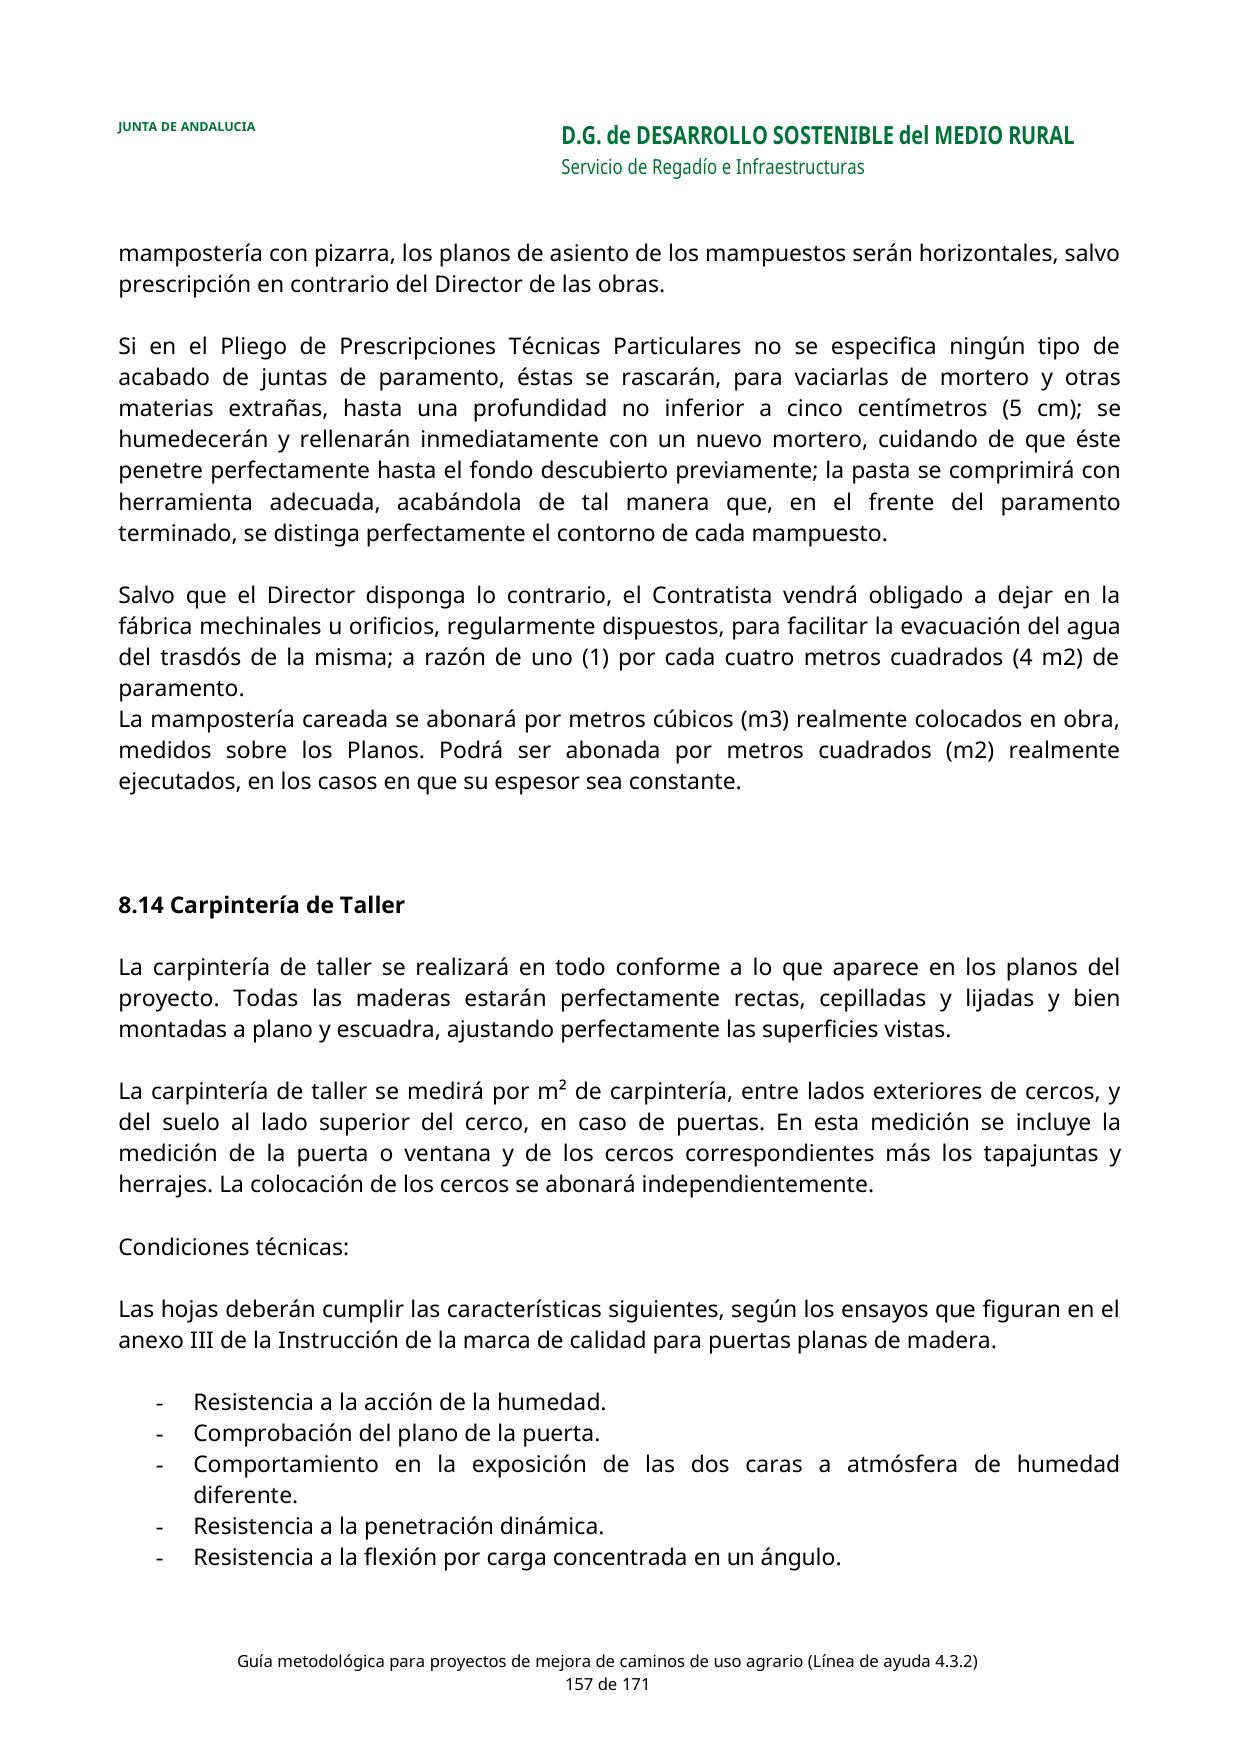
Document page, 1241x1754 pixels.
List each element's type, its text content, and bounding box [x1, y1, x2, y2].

list Resistencia a la penetración dinámica. [156, 1510, 1122, 1541]
list Resistencia a la flexión por carga concentrada en un ángulo. [156, 1541, 1122, 1572]
text La carpintería de taller se medirá por m² de carpintería, entre lados exteriores de cercos, y del suelo al lado superior del cerco, en caso de puertas. En esta medición se incluye la medición de la puerta o ventana y de los cercos correspondientes más los tapajuntas y herrajes. La colocación de los cercos se abonará independientemente. [118, 1075, 1122, 1199]
text Salvo que el Director disponga lo contrario, el Contratista vendrá obligado a dejar en la fábrica mechinales u orificios, regularmente dispuestos, para facilitar la evacuación del agua del trasdós de la misma; a razón de uno (1) por cada cuatro metros cuadrados (4 m2) de paramento. [118, 579, 1122, 703]
text Las hojas deberán cumplir las características siguientes, según los ensayos que figuran en el anexo III de la Instrucción de la marca de calidad para puertas planas de madera. [118, 1293, 1122, 1355]
text La mampostería careada se abonará por metros cúbicos (m3) realmente colocados en obra, medidos sobre los Planos. Podrá ser abonada por metros cuadrados (m2) realmente ejecutados, en los casos en que su espesor sea constante. [118, 703, 1122, 796]
list 8.14 Carpintería de Taller [83, 889, 1122, 920]
list Comprobación del plano de la puerta. [156, 1417, 1122, 1448]
list Resistencia a la acción de la humedad. [156, 1386, 1122, 1417]
text La carpintería de taller se realizará en todo conforme a lo que aparece en los planos del proyecto. Todas las maderas estarán perfectamente rectas, cepilladas y lijadas y bien montadas a plano y escuadra, ajustando perfectamente las superficies vistas. [118, 951, 1122, 1044]
list Comportamiento en la exposición de las dos caras a atmósfera de humedad diferente. [156, 1448, 1122, 1510]
text Condiciones técnicas: [118, 1231, 1122, 1262]
text mampostería con pizarra, los planos de asiento de los mampuestos serán horizontales, salvo prescripción en contrario del Director de las obras. [118, 237, 1122, 299]
text Si en el Pliego de Prescripciones Técnicas Particulares no se especifica ningún tipo de acabado de juntas de paramento, éstas se rascarán, para vaciarlas de mortero y otras materias extrañas, hasta una profundidad no inferior a cinco centímetros (5 cm); se humedecerán y rellenarán inmediatamente con un nuevo mortero, cuidando de que éste penetre perfectamente hasta el fondo descubierto previamente; la pasta se comprimirá con herramienta adecuada, acabándola de tal manera que, en el frente del paramento terminado, se distinga perfectamente el contorno de cada mampuesto. [118, 330, 1122, 548]
